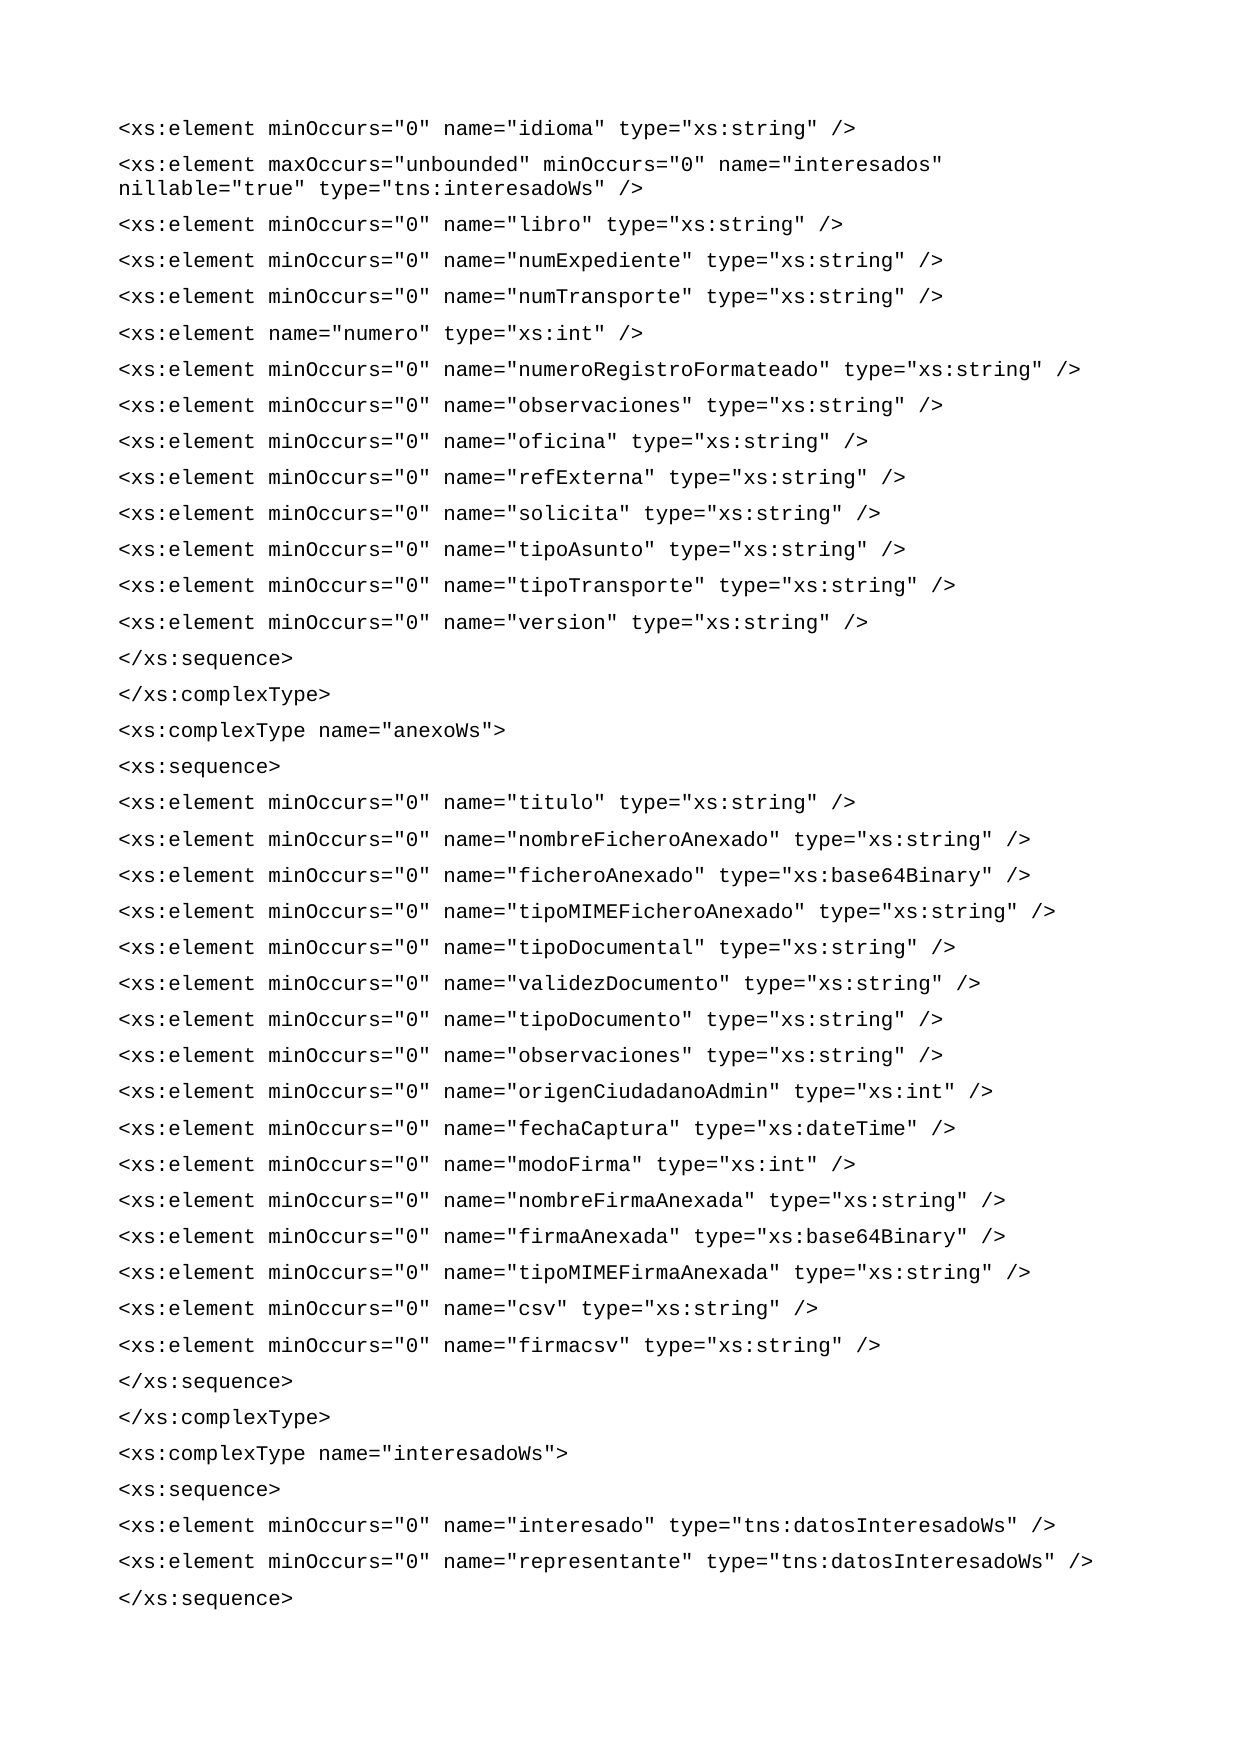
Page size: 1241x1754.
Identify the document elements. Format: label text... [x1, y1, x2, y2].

text <xs:sequence> [118, 756, 1122, 780]
text <xs:element minOccurs="0" name="libro" type="xs:string" /> [118, 214, 1122, 238]
text </xs:complexType> [118, 1407, 1122, 1431]
text <xs:element minOccurs="0" name="tipoMIMEFirmaAnexada" type="xs:string" /> [118, 1262, 1122, 1286]
text <xs:element minOccurs="0" name="origenCiudadanoAdmin" type="xs:int" /> [118, 1082, 1122, 1105]
text </xs:sequence> [118, 648, 1122, 671]
text <xs:element minOccurs="0" name="tipoTransporte" type="xs:string" /> [118, 576, 1122, 599]
text <xs:element minOccurs="0" name="modoFirma" type="xs:int" /> [118, 1154, 1122, 1177]
text <xs:element minOccurs="0" name="numeroRegistroFormateado" type="xs:string" /> [118, 359, 1122, 382]
text <xs:element minOccurs="0" name="observaciones" type="xs:string" /> [118, 395, 1122, 418]
text <xs:complexType name="interesadoWs"> [118, 1443, 1122, 1467]
text <xs:sequence> [118, 1479, 1122, 1503]
text <xs:element minOccurs="0" name="tipoDocumento" type="xs:string" /> [118, 1009, 1122, 1033]
text <xs:element name="numero" type="xs:int" /> [118, 322, 1122, 346]
text <xs:element minOccurs="0" name="interesado" type="tns:datosInteresadoWs" /> [118, 1515, 1122, 1539]
text <xs:element minOccurs="0" name="ficheroAnexado" type="xs:base64Binary" /> [118, 865, 1122, 888]
text <xs:element minOccurs="0" name="firmacsv" type="xs:string" /> [118, 1334, 1122, 1358]
text <xs:element minOccurs="0" name="fechaCaptura" type="xs:dateTime" /> [118, 1118, 1122, 1141]
text <xs:element minOccurs="0" name="validezDocumento" type="xs:string" /> [118, 973, 1122, 997]
text <xs:element minOccurs="0" name="idioma" type="xs:string" /> [118, 118, 1122, 142]
text </xs:sequence> [118, 1371, 1122, 1394]
text <xs:element maxOccurs="unbounded" minOccurs="0" name="interesados" nillable="true" type="tns:interesadoWs" /> [118, 154, 1122, 202]
text <xs:element minOccurs="0" name="csv" type="xs:string" /> [118, 1298, 1122, 1322]
text <xs:complexType name="anexoWs"> [118, 720, 1122, 744]
text <xs:element minOccurs="0" name="firmaAnexada" type="xs:base64Binary" /> [118, 1226, 1122, 1250]
text <xs:element minOccurs="0" name="tipoAsunto" type="xs:string" /> [118, 539, 1122, 563]
text <xs:element minOccurs="0" name="numTransporte" type="xs:string" /> [118, 286, 1122, 310]
text <xs:element minOccurs="0" name="nombreFicheroAnexado" type="xs:string" /> [118, 828, 1122, 852]
text <xs:element minOccurs="0" name="solicita" type="xs:string" /> [118, 503, 1122, 527]
text <xs:element minOccurs="0" name="version" type="xs:string" /> [118, 612, 1122, 635]
text <xs:element minOccurs="0" name="titulo" type="xs:string" /> [118, 792, 1122, 816]
text <xs:element minOccurs="0" name="representante" type="tns:datosInteresadoWs" /> [118, 1551, 1122, 1575]
text <xs:element minOccurs="0" name="observaciones" type="xs:string" /> [118, 1045, 1122, 1069]
text </xs:complexType> [118, 684, 1122, 708]
text <xs:element minOccurs="0" name="tipoMIMEFicheroAnexado" type="xs:string" /> [118, 901, 1122, 924]
text <xs:element minOccurs="0" name="numExpediente" type="xs:string" /> [118, 250, 1122, 274]
text <xs:element minOccurs="0" name="refExterna" type="xs:string" /> [118, 467, 1122, 491]
text <xs:element minOccurs="0" name="oficina" type="xs:string" /> [118, 431, 1122, 454]
text <xs:element minOccurs="0" name="nombreFirmaAnexada" type="xs:string" /> [118, 1190, 1122, 1214]
text <xs:element minOccurs="0" name="tipoDocumental" type="xs:string" /> [118, 937, 1122, 961]
text </xs:sequence> [118, 1588, 1122, 1611]
